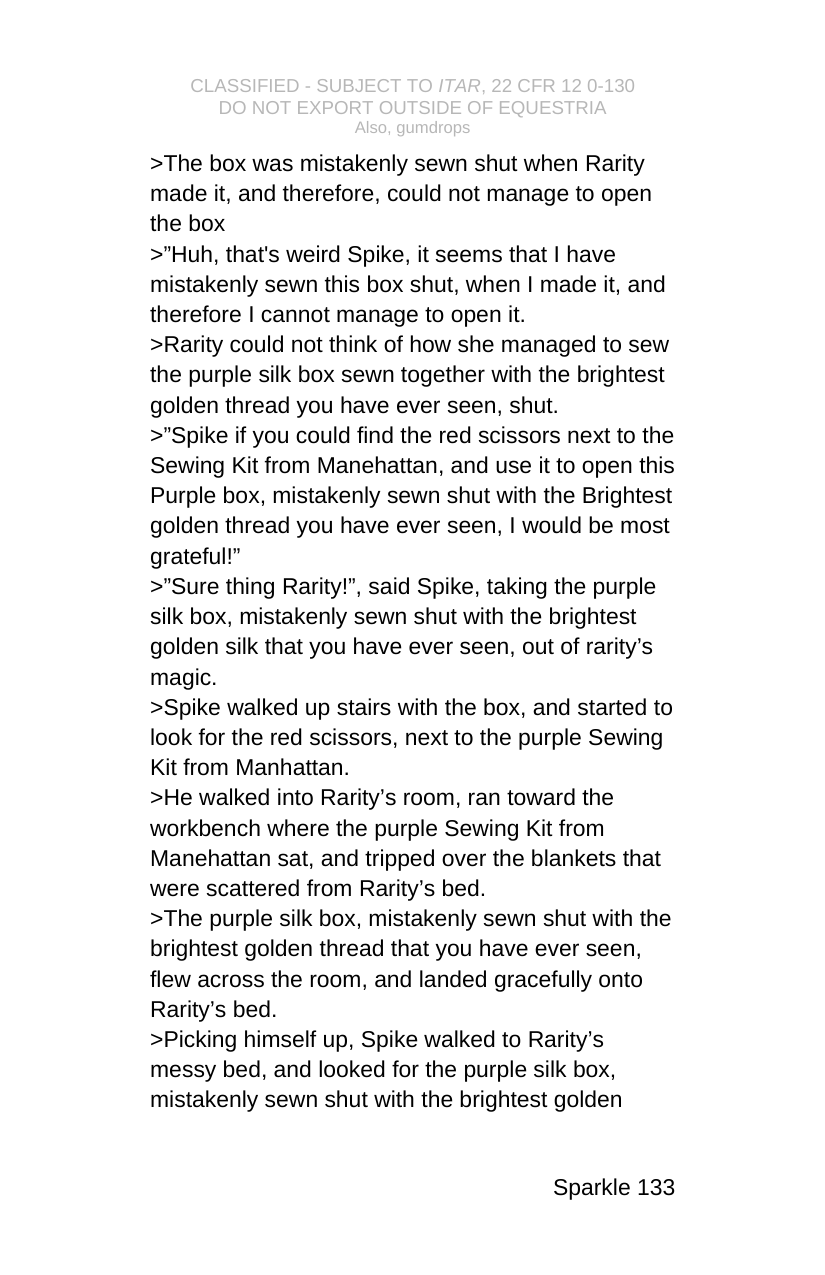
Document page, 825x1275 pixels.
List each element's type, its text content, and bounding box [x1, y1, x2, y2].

text >Picking himself up, Spike walked to Rarity’s messy bed, and looked for the purple silk box, mistakenly sewn shut with the brightest golden [150, 1026, 675, 1113]
text >Rarity could not think of how she managed to sew the purple silk box sewn together with the brightest golden thread you have ever seen, shut. [150, 331, 675, 418]
text >”Spike if you could find the red scissors next to the Sewing Kit from Manehattan, and use it to open this Purple box, mistakenly sewn shut with the Brightest golden thread you have ever seen, I would be most grateful!” [150, 422, 675, 569]
text >He walked into Rarity’s room, ran toward the workbench where the purple Sewing Kit from Manehattan sat, and tripped over the blankets that were scattered from Rarity’s bed. [150, 784, 675, 901]
text >The purple silk box, mistakenly sewn shut with the brightest golden thread that you have ever seen, flew across the room, and landed gracefully onto Rarity’s bed. [150, 905, 675, 1022]
text >”Huh, that's weird Spike, it seems that I have mistakenly sewn this box shut, when I made it, and therefore I cannot manage to open it. [150, 241, 675, 327]
text >The box was mistakenly sewn shut when Rarity made it, and therefore, could not manage to open the box [150, 150, 675, 237]
text >”Sure thing Rarity!”, said Spike, taking the purple silk box, mistakenly sewn shut with the brightest golden silk that you have ever seen, out of rarity’s magic. [150, 573, 675, 690]
text >Spike walked up stairs with the box, and started to look for the red scissors, next to the purple Sewing Kit from Manhattan. [150, 694, 675, 781]
